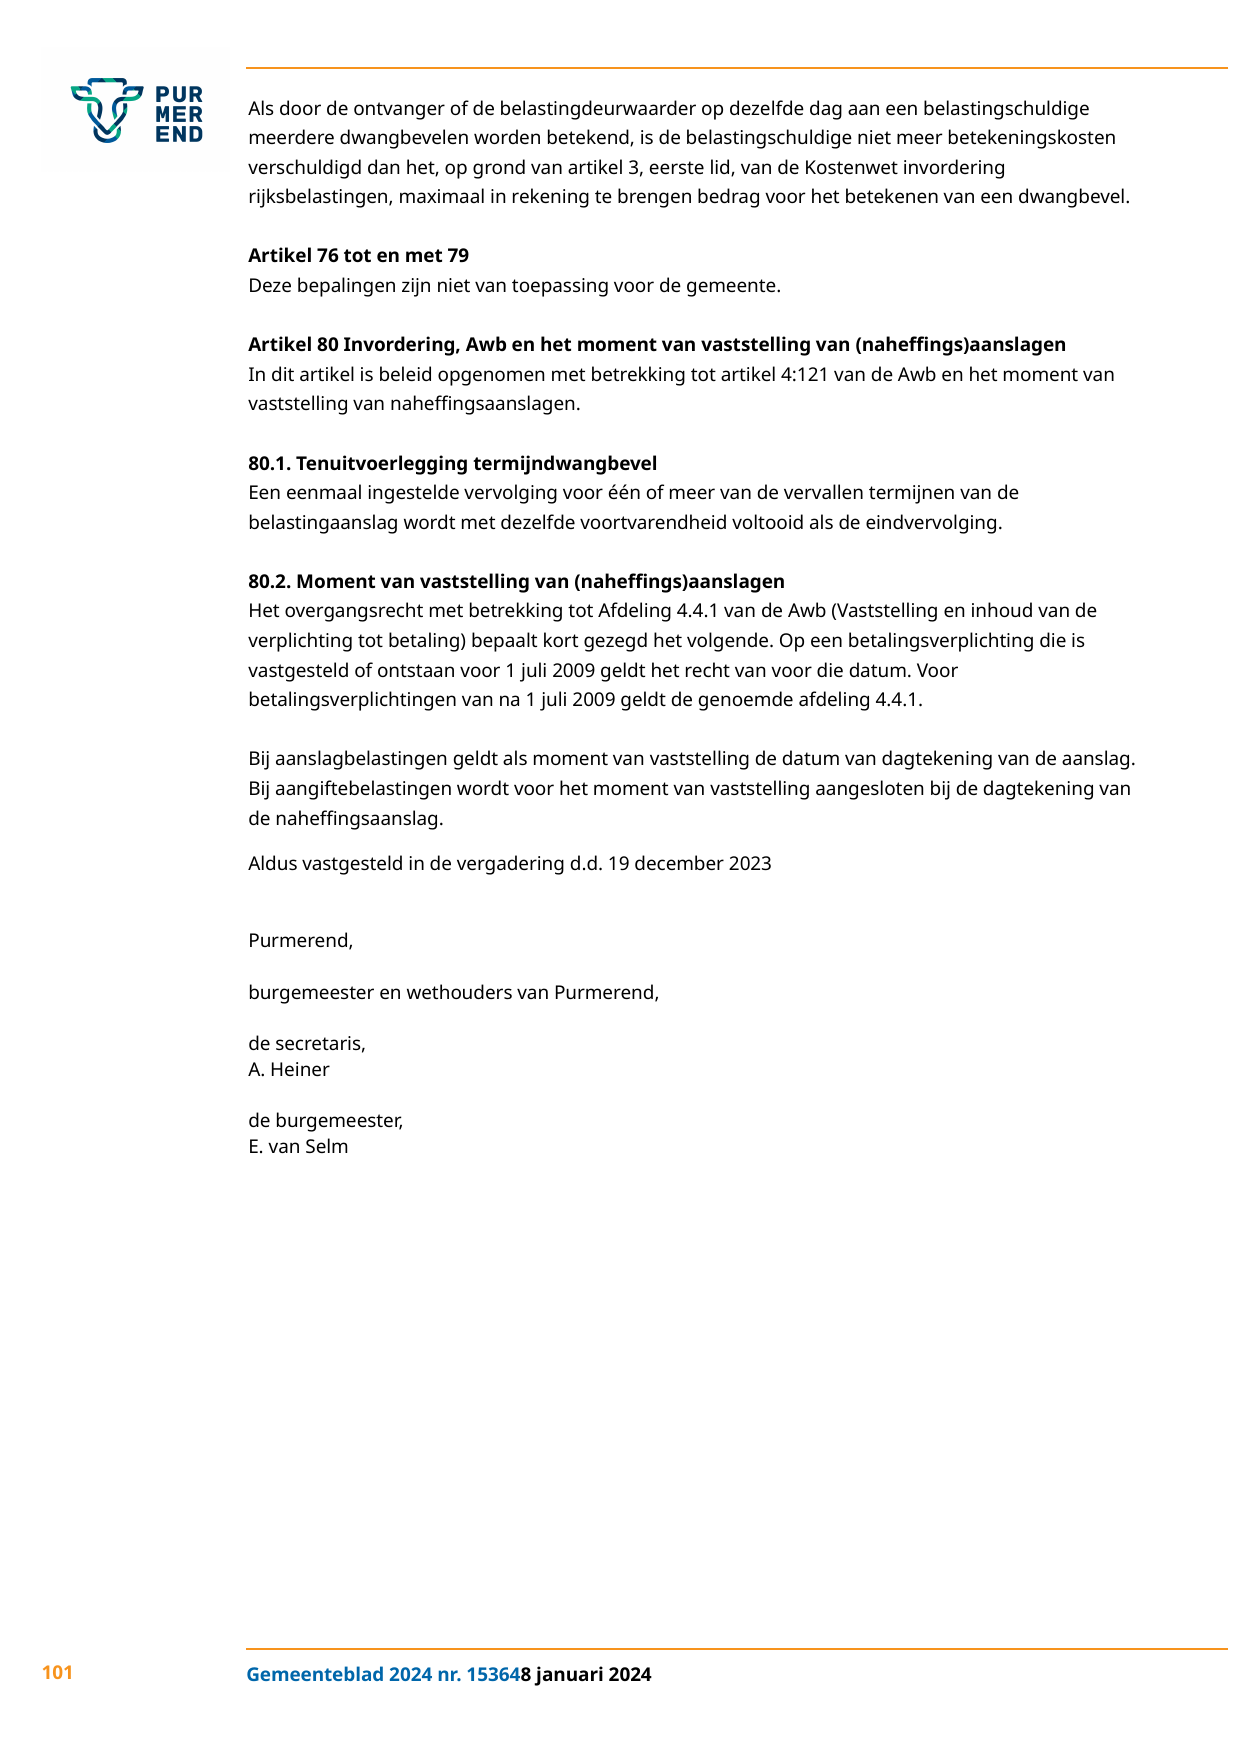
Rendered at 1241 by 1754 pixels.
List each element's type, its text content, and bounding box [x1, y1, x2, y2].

text Artikel 80 Invordering, Awb en het moment van vaststelling van (naheffings)aanslagen [248, 331, 1152, 357]
text Bij aanslagbelastingen geldt als moment van vaststelling de datum van dagtekening van de aanslag. Bij aangiftebelastingen wordt voor het moment van vaststelling aangesloten bij de dagtekening van de naheffingsaanslag. [248, 746, 1152, 831]
text burgemeester en wethouders van Purmerend, [248, 979, 1152, 1005]
text E. van Selm [248, 1133, 1152, 1159]
text de secretaris, [248, 1031, 1152, 1056]
text Het overgangsrecht met betrekking tot Afdeling 4.4.1 van de Awb (Vaststelling en inhoud van de verplichting tot betaling) bepaalt kort gezegd het volgende. Op een betalingsverplichting die is vastgesteld of ontstaan voor 1 juli 2009 geldt het recht van voor die datum. Voor betalingsverplichtingen van na 1 juli 2009 geldt de genoemde afdeling 4.4.1. [248, 598, 1152, 712]
text Een eenmaal ingestelde vervolging voor één of meer van de vervallen termijnen van de belastingaanslag wordt met dezelfde voortvarendheid voltooid als de eindvervolging. [248, 479, 1152, 535]
text In dit artikel is beleid opgenomen met betrekking tot artikel 4:121 van de Awb en het moment van vaststelling van naheffingsaanslagen. [248, 361, 1152, 416]
text Artikel 76 tot en met 79 [248, 243, 1152, 268]
text A. Heiner [248, 1056, 1152, 1082]
text de burgemeester, [248, 1108, 1152, 1133]
text 80.1. Tenuitvoerlegging termijndwangbevel [248, 450, 1152, 476]
text Purmerend, [248, 928, 1152, 953]
text Aldus vastgesteld in de vergadering d.d. 19 december 2023 [248, 850, 1152, 876]
text Deze bepalingen zijn niet van toepassing voor de gemeente. [248, 272, 1152, 298]
picture [41, 47, 231, 172]
text Als door de ontvanger of de belastingdeurwaarder op dezelfde dag aan een belastingschuldige meerdere dwangbevelen worden betekend, is de belastingschuldige niet meer betekeningskosten verschuldigd dan het, op grond van artikel 3, eerste lid, van de Kostenwet invordering rijksbelastingen, maximaal in rekening te brengen bedrag voor het betekenen van een dwangbevel. [248, 95, 1152, 209]
text 80.2. Moment van vaststelling van (naheffings)aanslagen [248, 568, 1152, 594]
